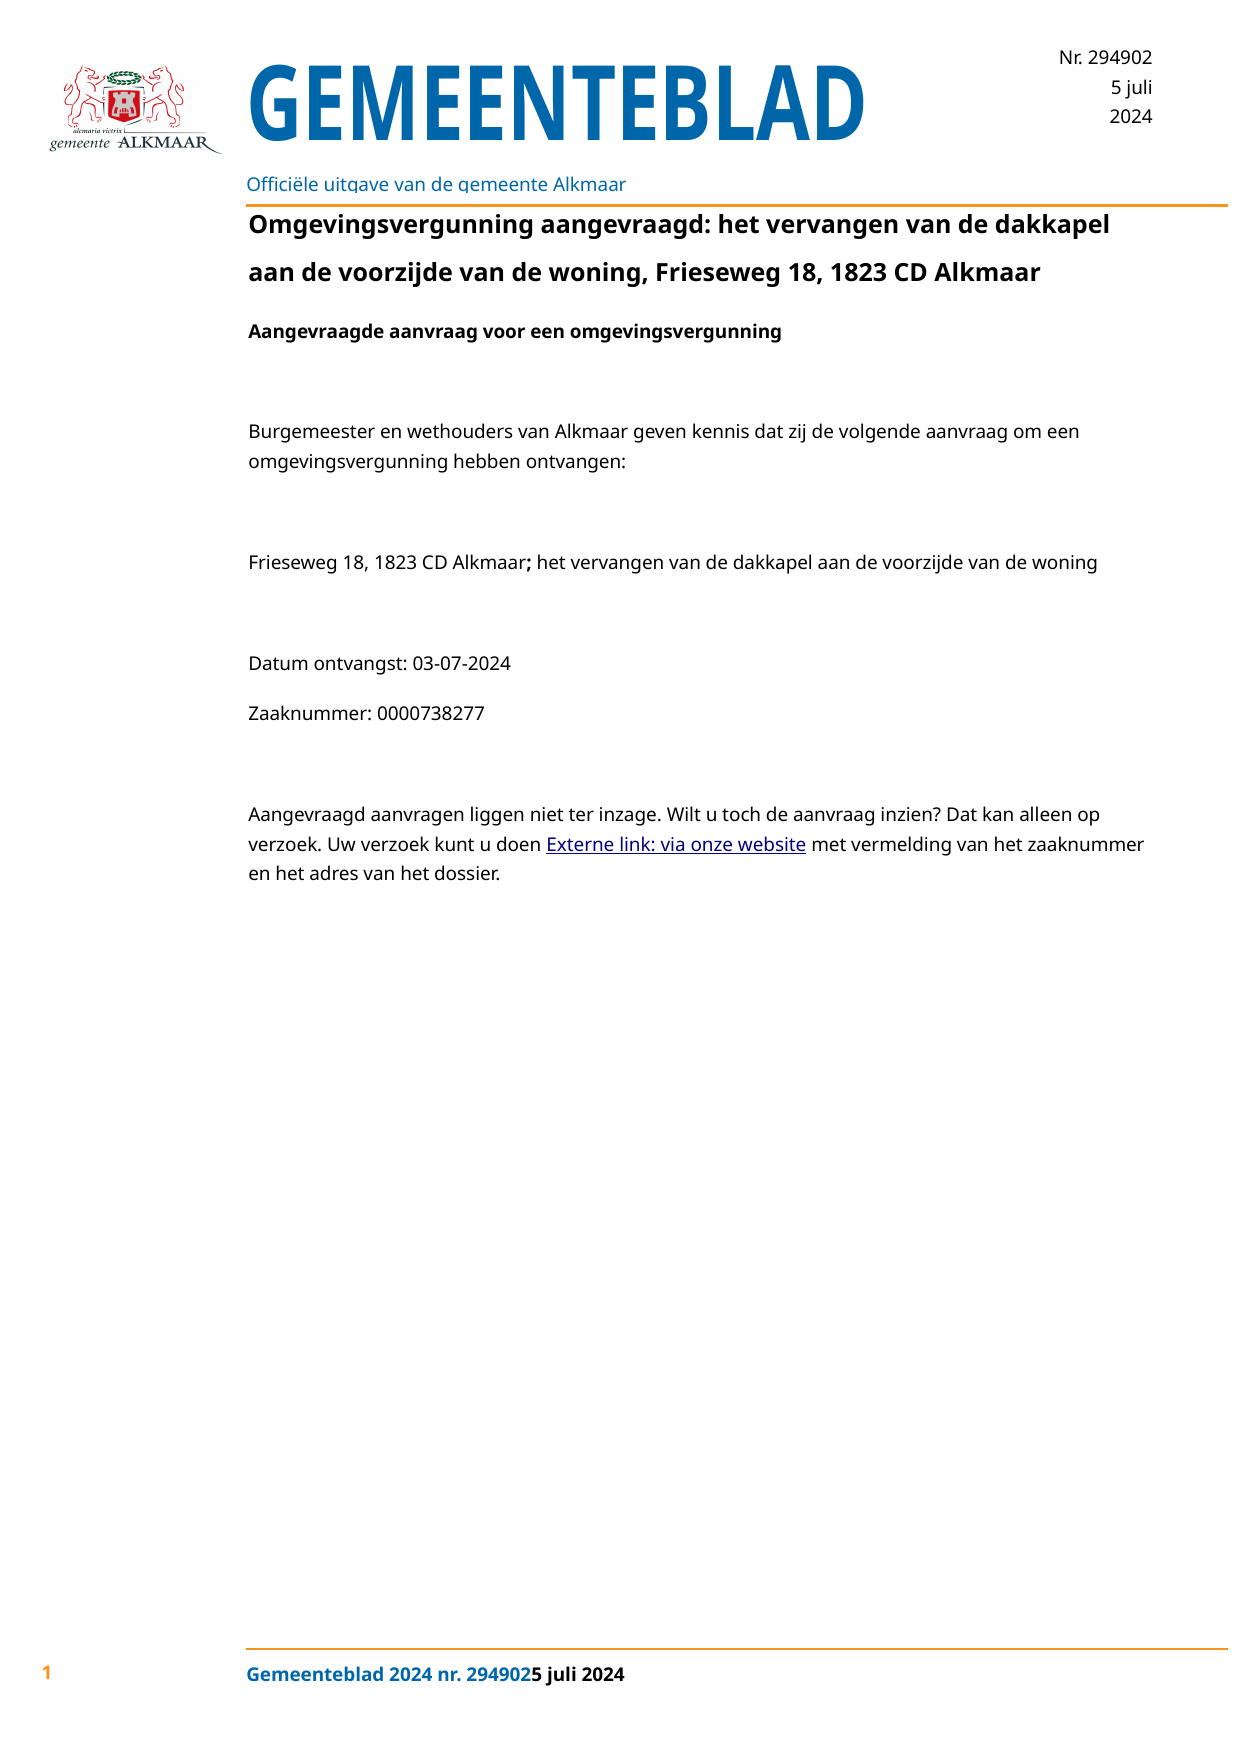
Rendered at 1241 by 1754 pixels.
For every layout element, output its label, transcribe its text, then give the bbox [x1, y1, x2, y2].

text Aangevraagde aanvraag voor een omgevingsvergunning [248, 318, 1152, 344]
text Zaaknummer: 0000738277 [248, 700, 1152, 726]
text Burgemeester en wethouders van Alkmaar geven kennis dat zij de volgende aanvraag om een omgevingsvergunning hebben ontvangen: [248, 419, 1152, 474]
picture [41, 47, 231, 172]
text Datum ontvangst: 03-07-2024 [248, 650, 1152, 676]
text Omgevingsvergunning aangevraagd: het vervangen van de dakkapel aan de voorzijde van de woning, Frieseweg 18, 1823 CD Alkmaar [248, 207, 1152, 288]
text Frieseweg 18, 1823 CD Alkmaar; het vervangen van de dakkapel aan de voorzijde van de woning [248, 549, 1152, 575]
text Aangevraagd aanvragen liggen niet ter inzage. Wilt u toch de aanvraag inzien? Dat kan alleen op verzoek. Uw verzoek kunt u doen Externe link: via onze website met vermelding van het zaaknummer en het adres van het dossier. [248, 801, 1152, 886]
